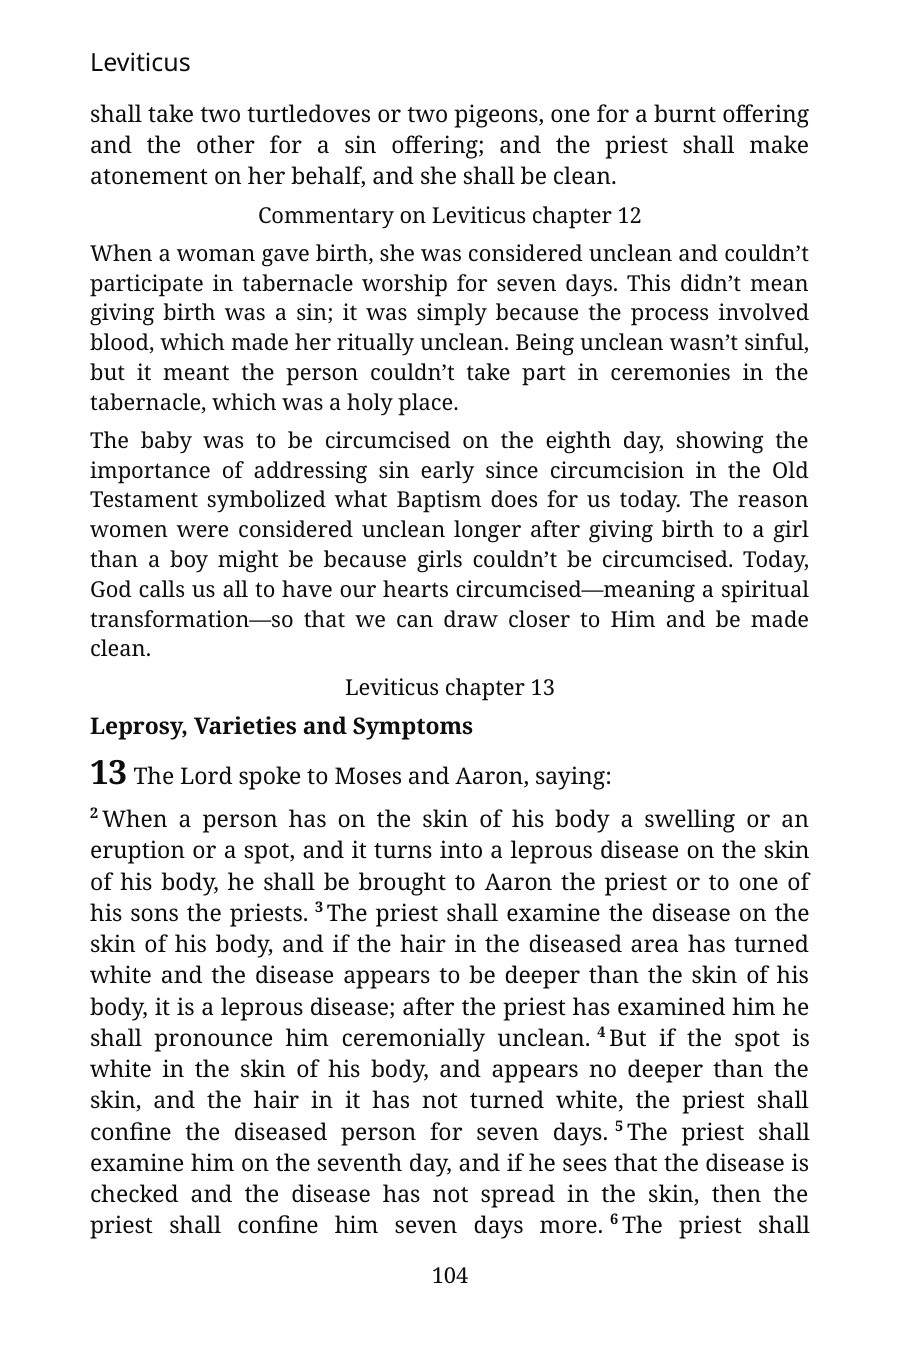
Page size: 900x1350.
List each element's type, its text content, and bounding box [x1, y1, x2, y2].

text The baby was to be circumcised on the eighth day, showing the importance of addressing sin early since circumcision in the Old Testament symbolized what Baptism does for us today. The reason women were considered unclean longer after giving birth to a girl than a boy might be because girls couldn’t be circumcised. Today, God calls us all to have our hearts circumcised—meaning a spiritual transformation—so that we can draw closer to Him and be made clean. [90, 425, 810, 663]
text When a woman gave birth, she was considered unclean and couldn’t participate in tabernacle worship for seven days. This didn’t mean giving birth was a sin; it was simply because the process involved blood, which made her ritually unclean. Being unclean wasn’t sinful, but it meant the person couldn’t take part in ceremonies in the tabernacle, which was a holy place. [90, 238, 810, 416]
text shall take two turtledoves or two pigeons, one for a burnt offering and the other for a sin offering; and the priest shall make atonement on her behalf, and she shall be clean. [90, 97, 810, 191]
text 2 When a person has on the skin of his body a swelling or an eruption or a spot, and it turns into a leprous disease on the skin of his body, he shall be brought to Aaron the priest or to one of his sons the priests. 3 The priest shall examine the disease on the skin of his body, and if the hair in the diseased area has turned white and the disease appears to be deeper than the skin of his body, it is a leprous disease; after the priest has examined him he shall pronounce him ceremonially unclean. 4 But if the spot is white in the skin of his body, and appears no deeper than the skin, and the hair in it has not turned white, the priest shall confine the diseased person for seven days. 5 The priest shall examine him on the seventh day, and if he sees that the disease is checked and the disease has not spread in the skin, then the priest shall confine him seven days more. 6 The priest shall [90, 803, 810, 1240]
text 13 The Lord spoke to Moses and Aaron, saying: [90, 749, 810, 794]
text Leviticus chapter 13 [90, 671, 810, 701]
text Leprosy, Varieties and Symptoms [90, 709, 810, 741]
text Commentary on Leviticus chapter 12 [90, 199, 810, 229]
